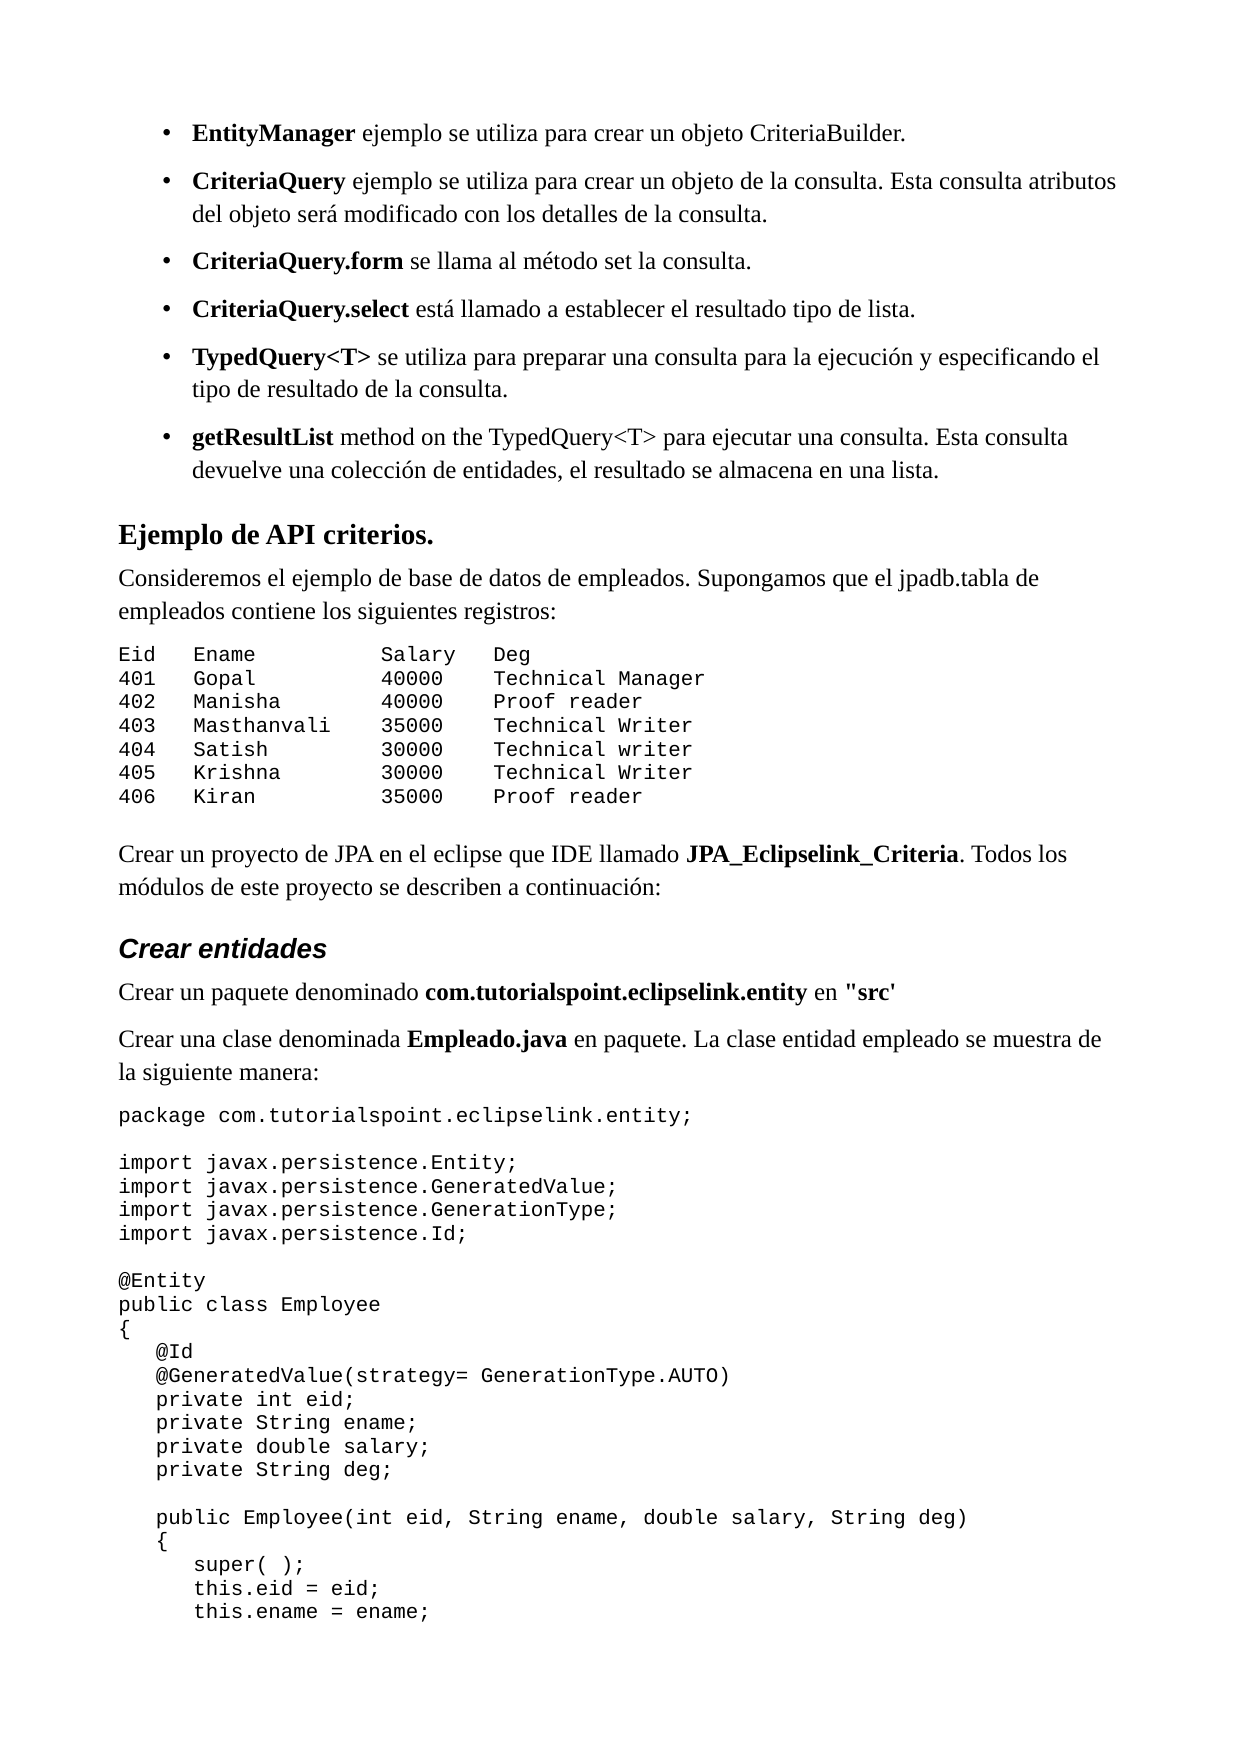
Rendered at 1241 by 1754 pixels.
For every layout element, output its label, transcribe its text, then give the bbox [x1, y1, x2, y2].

text Crear una clase denominada Empleado.java en paquete. La clase entidad empleado se muestra de la siguiente manera: [118, 1024, 1122, 1086]
text @Entity [118, 1270, 1122, 1294]
text public Employee(int eid, String ename, double salary, String deg) [118, 1507, 1122, 1530]
text Eid Ename Salary Deg [118, 644, 1122, 668]
list CriteriaQuery ejemplo se utiliza para crear un objeto de la consulta. Esta consulta atributos del objeto será modificado con los detalles de la consulta. [162, 166, 1122, 227]
text 406 Kiran 35000 Proof reader [118, 786, 1122, 809]
list EntityManager ejemplo se utiliza para crear un objeto CriteriaBuilder. [162, 118, 1122, 147]
text Crear un paquete denominado com.tutorialspoint.eclipselink.entity en "src' [118, 977, 1122, 1005]
text import javax.persistence.GenerationType; [118, 1199, 1122, 1223]
list CriteriaQuery.select está llamado a establecer el resultado tipo de lista. [162, 294, 1122, 323]
text @Id [118, 1341, 1122, 1365]
text private String ename; [118, 1412, 1122, 1436]
text 402 Manisha 40000 Proof reader [118, 691, 1122, 715]
text public class Employee [118, 1294, 1122, 1318]
text { [118, 1318, 1122, 1341]
text Crear un proyecto de JPA en el eclipse que IDE llamado JPA_Eclipselink_Criteria. Todos los módulos de este proyecto se describen a continuación: [118, 839, 1122, 901]
subtitle Crear entidades [118, 932, 1122, 964]
text import javax.persistence.GeneratedValue; [118, 1176, 1122, 1199]
subtitle Ejemplo de API criterios. [118, 517, 1122, 551]
text private double salary; [118, 1436, 1122, 1459]
list CriteriaQuery.form se llama al método set la consulta. [162, 246, 1122, 275]
text private int eid; [118, 1388, 1122, 1412]
text 404 Satish 30000 Technical writer [118, 739, 1122, 762]
text Consideremos el ejemplo de base de datos de empleados. Supongamos que el jpadb.tabla de empleados contiene los siguientes registros: [118, 563, 1122, 625]
text private String deg; [118, 1459, 1122, 1483]
text super( ); [118, 1554, 1122, 1578]
text this.eid = eid; [118, 1578, 1122, 1601]
text @GeneratedValue(strategy= GenerationType.AUTO) [118, 1365, 1122, 1388]
text 401 Gopal 40000 Technical Manager [118, 668, 1122, 691]
text 405 Krishna 30000 Technical Writer [118, 762, 1122, 786]
text package com.tutorialspoint.eclipselink.entity; [118, 1105, 1122, 1128]
text { [118, 1530, 1122, 1554]
text import javax.persistence.Id; [118, 1223, 1122, 1247]
list getResultList method on the TypedQuery<T> para ejecutar una consulta. Esta consulta devuelve una colección de entidades, el resultado se almacena en una lista. [162, 422, 1122, 484]
text this.ename = ename; [118, 1601, 1122, 1625]
text 403 Masthanvali 35000 Technical Writer [118, 715, 1122, 739]
list TypedQuery<T> se utiliza para preparar una consulta para la ejecución y especificando el tipo de resultado de la consulta. [162, 342, 1122, 403]
text import javax.persistence.Entity; [118, 1152, 1122, 1176]
